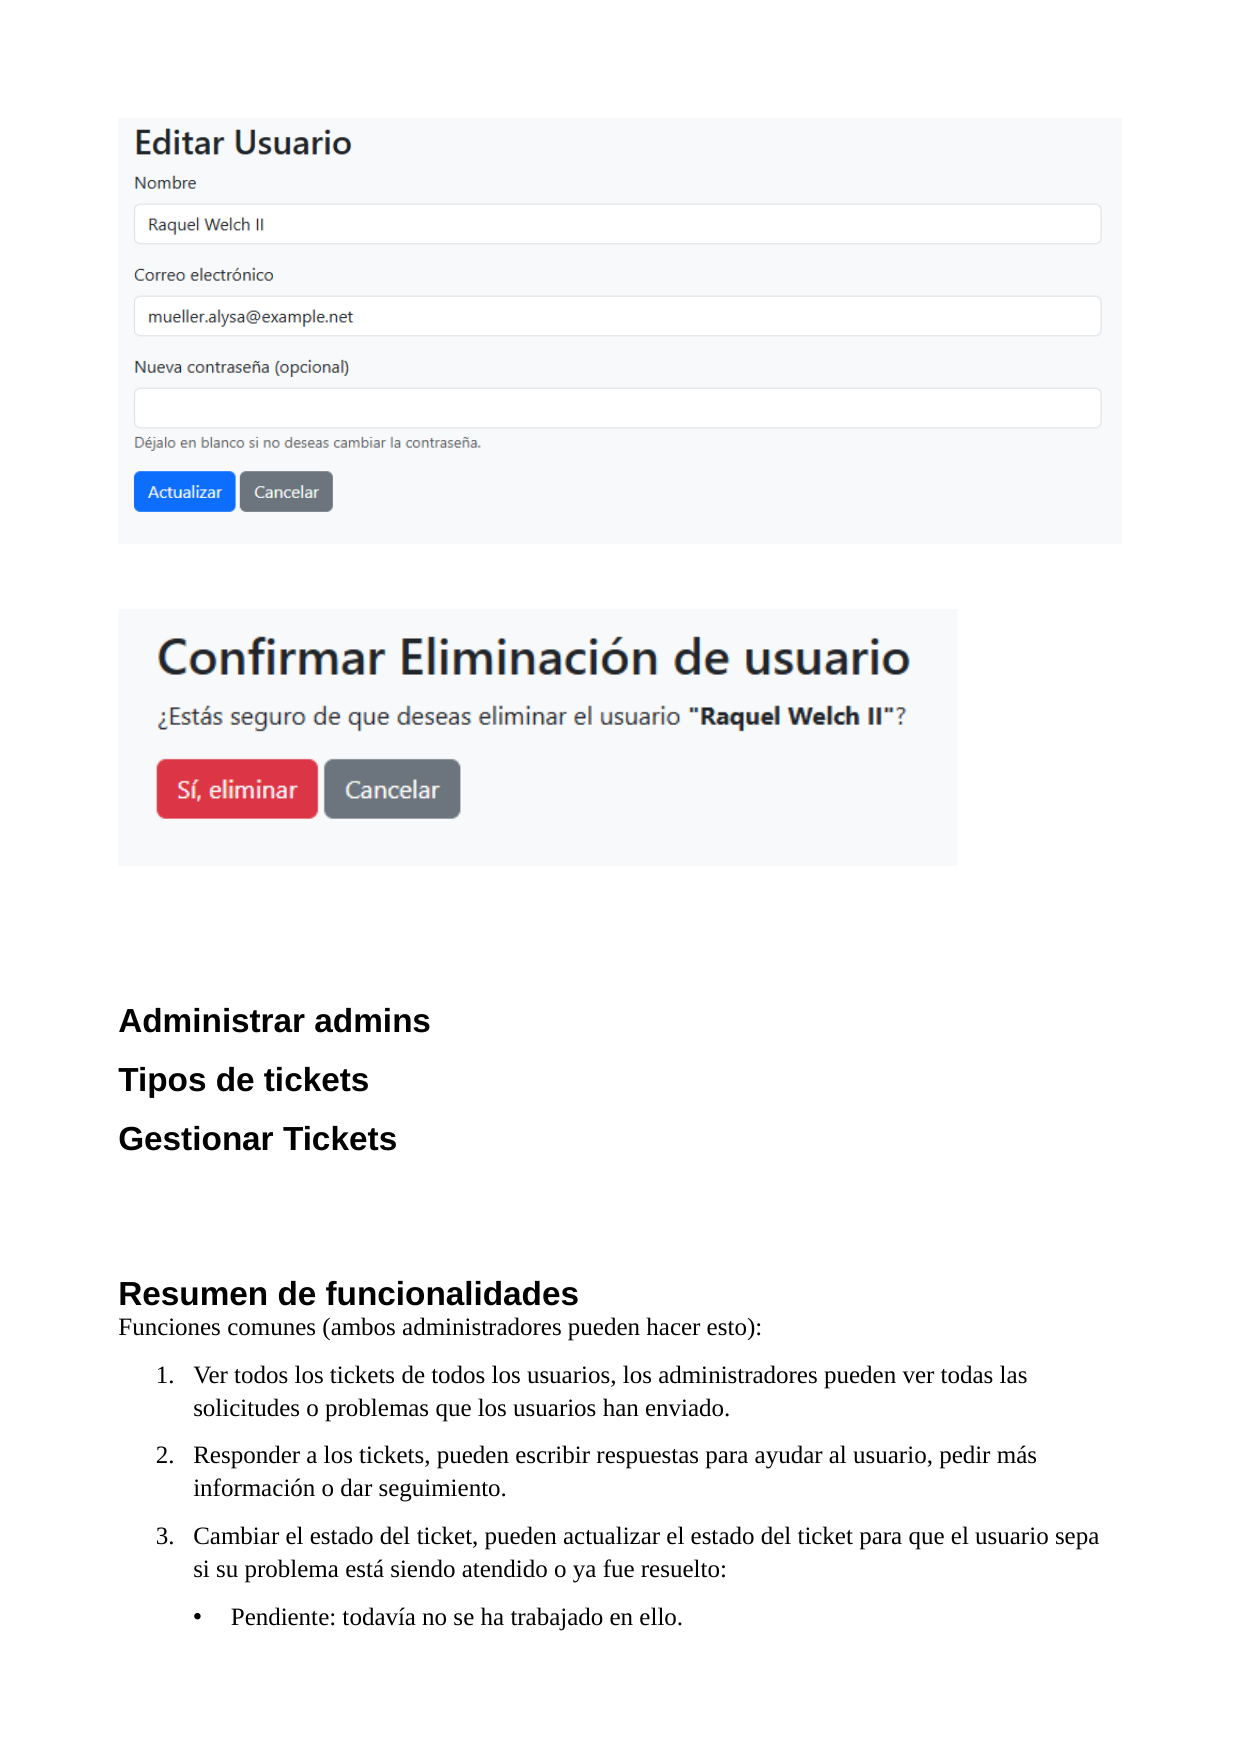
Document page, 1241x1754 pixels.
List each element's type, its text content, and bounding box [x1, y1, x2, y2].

subtitle Administrar admins [118, 1001, 1122, 1039]
list Pendiente: todavía no se ha trabajado en ello. [193, 1602, 1122, 1630]
list Ver todos los tickets de todos los usuarios, los administradores pueden ver todas las solicitudes o problemas que los usuarios han enviado. [156, 1360, 1122, 1422]
subtitle Gestionar Tickets [118, 1119, 1122, 1158]
text Funciones comunes (ambos administradores pueden hacer esto): [118, 1312, 1122, 1341]
subtitle Tipos de tickets [118, 1060, 1122, 1098]
subtitle Resumen de funcionalidades [118, 1274, 1122, 1312]
list Cambiar el estado del ticket, pueden actualizar el estado del ticket para que el usuario sepa si su problema está siendo atendido o ya fue resuelto: [156, 1521, 1122, 1583]
list Responder a los tickets, pueden escribir respuestas para ayudar al usuario, pedir más información o dar seguimiento. [156, 1440, 1122, 1502]
